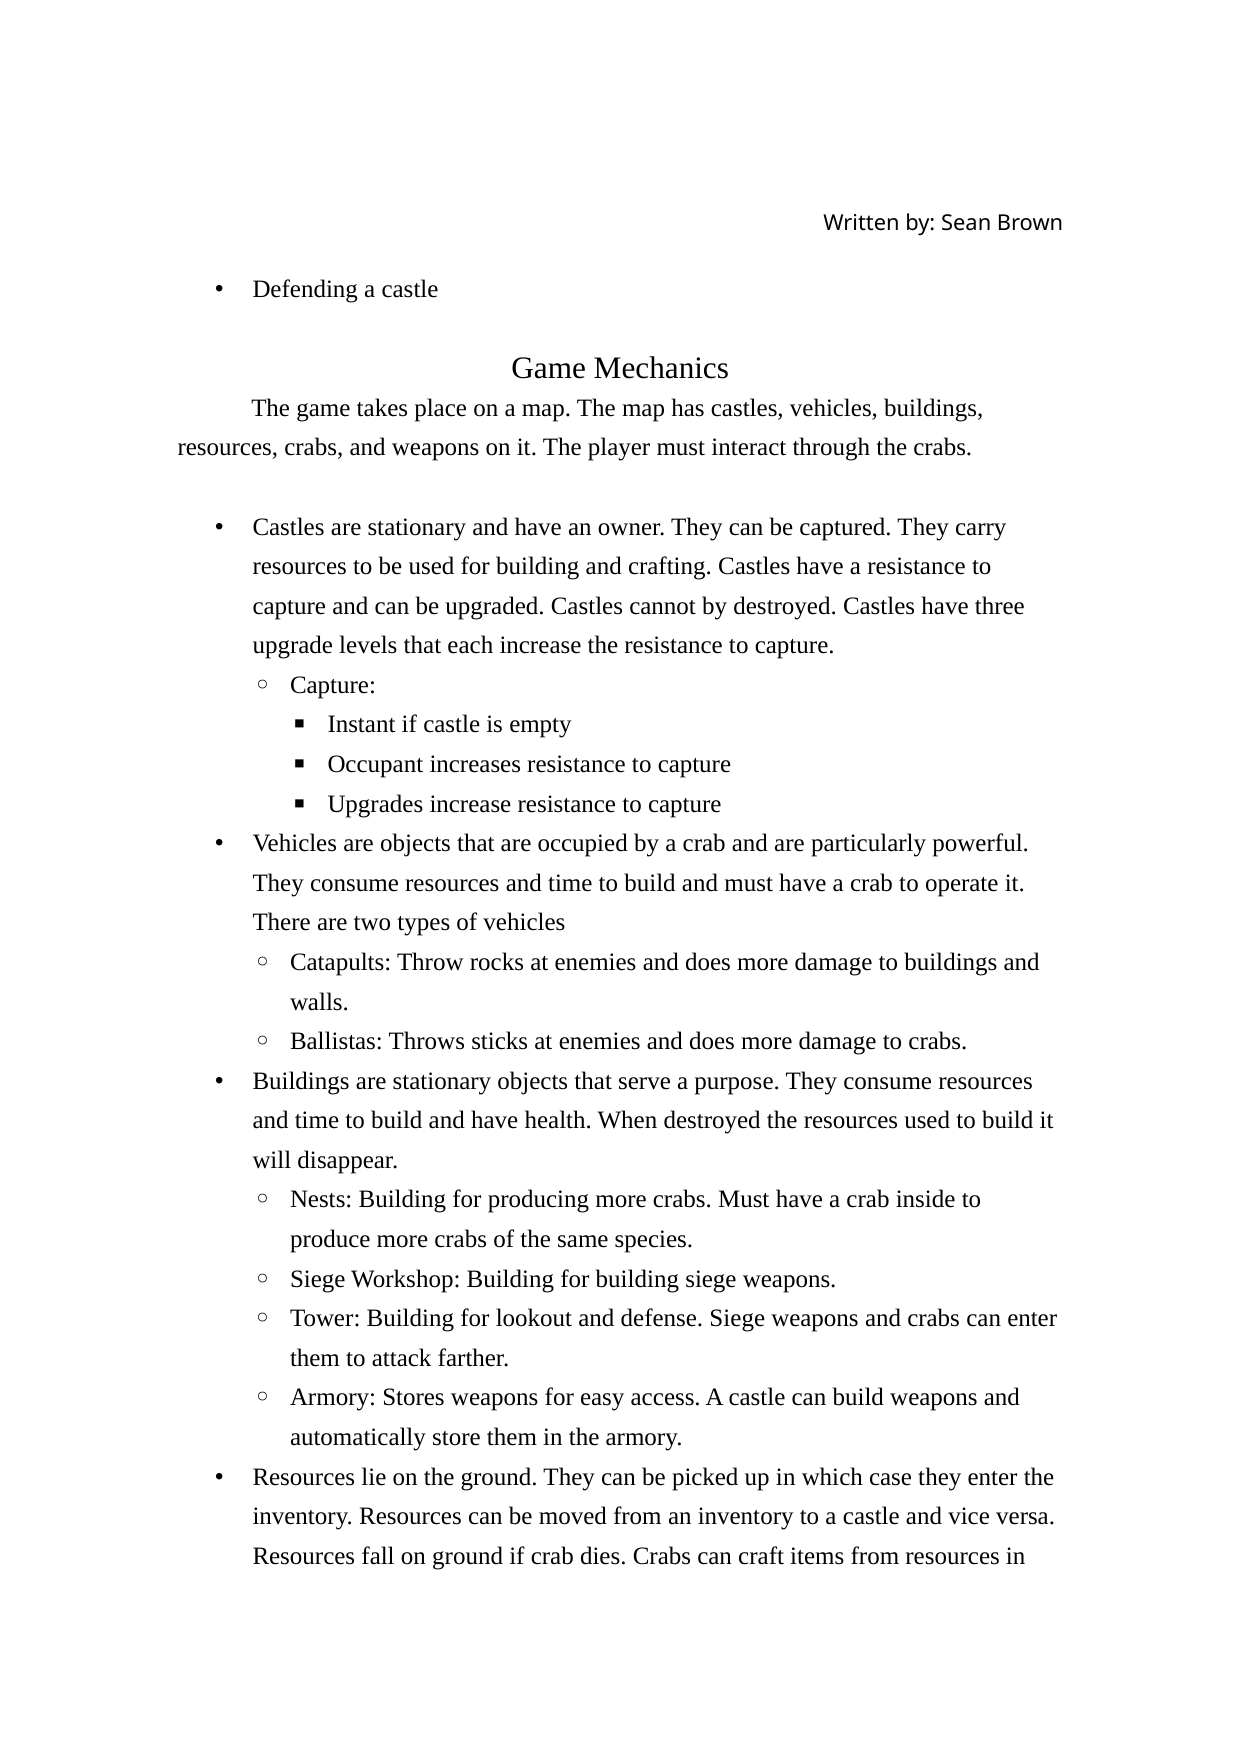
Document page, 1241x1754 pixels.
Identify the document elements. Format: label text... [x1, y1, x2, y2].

list Buildings are stationary objects that serve a purpose. They consume resources and time to build and have health. When destroyed the resources used to build it will disappear. [215, 1060, 1063, 1179]
list Resources lie on the ground. They can be picked up in which case they enter the inventory. Resources can be moved from an inventory to a castle and vice versa. Resources fall on ground if crab dies. Crabs can craft items from resources in [215, 1456, 1063, 1574]
list Defending a castle [215, 268, 1063, 308]
text Game Mechanics [177, 347, 1063, 387]
list Vehicles are objects that are occupied by a crab and are particularly powerful. They consume resources and time to build and must have a crab to operate it. There are two types of vehicles [215, 822, 1063, 941]
list Nests: Building for producing more crabs. Must have a crab inside to produce more crabs of the same species. [252, 1179, 1063, 1258]
list Capture: [252, 664, 1063, 704]
list Upgrades increase resistance to capture [290, 783, 1063, 822]
list Siege Workshop: Building for building siege weapons. [252, 1258, 1063, 1297]
list Castles are stationary and have an owner. They can be captured. They carry resources to be used for building and crafting. Castles have a resistance to capture and can be upgraded. Castles cannot by destroyed. Castles have three upgrade levels that each increase the resistance to capture. [215, 506, 1063, 664]
list Instant if castle is empty [290, 704, 1063, 743]
text The game takes place on a map. The map has castles, vehicles, buildings, resources, crabs, and weapons on it. The player must interact through the crabs. [177, 387, 1063, 466]
list Armory: Stores weapons for easy access. A castle can build weapons and automatically store them in the armory. [252, 1377, 1063, 1456]
list Tower: Building for lookout and defense. Siege weapons and crabs can enter them to attack farther. [252, 1297, 1063, 1377]
list Ballistas: Throws sticks at enemies and does more damage to crabs. [252, 1020, 1063, 1060]
list Catapults: Throw rocks at enemies and does more damage to buildings and walls. [252, 941, 1063, 1020]
list Occupant increases resistance to capture [290, 743, 1063, 783]
